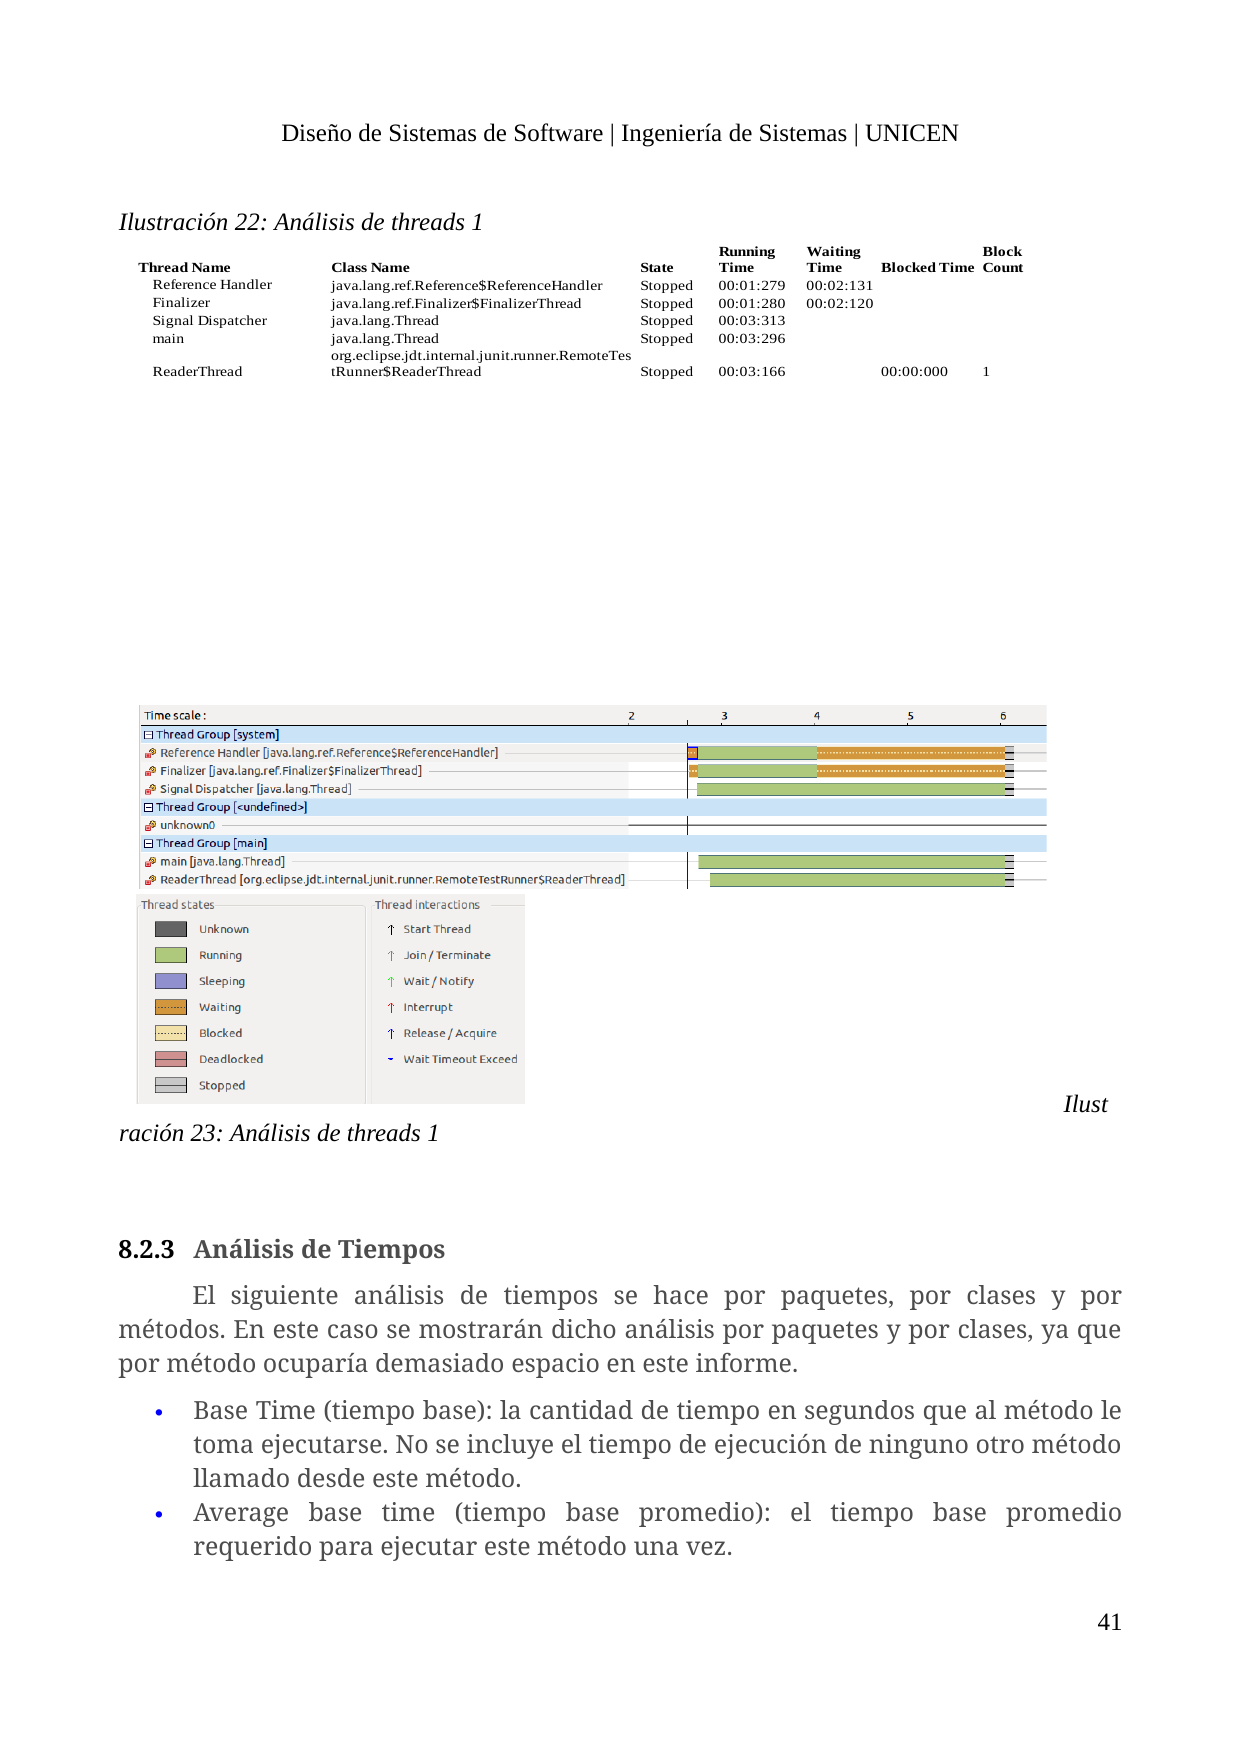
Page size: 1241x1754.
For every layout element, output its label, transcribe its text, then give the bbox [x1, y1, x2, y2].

text El siguiente análisis de tiempos se hace por paquetes, por clases y por métodos. En este caso se mostrarán dicho análisis por paquetes y por clases, ya que por método ocuparía demasiado espacio en este informe. [118, 1278, 1122, 1380]
list Average base time (tiempo base promedio): el tiempo base promedio requerido para ejecutar este método una vez. [156, 1495, 1122, 1563]
list Base Time (tiempo base): la cantidad de tiempo en segundos que al método le toma ejecutarse. No se incluye el tiempo de ejecución de ninguno otro método llamado desde este método. [156, 1392, 1122, 1495]
text Ilustración 23: Análisis de threads 1 [119, 697, 1116, 1147]
text Ilustración 22: Análisis de threads 1 [118, 207, 1115, 428]
subtitle Análisis de Tiempos [118, 1231, 1122, 1265]
picture [135, 705, 1047, 1104]
